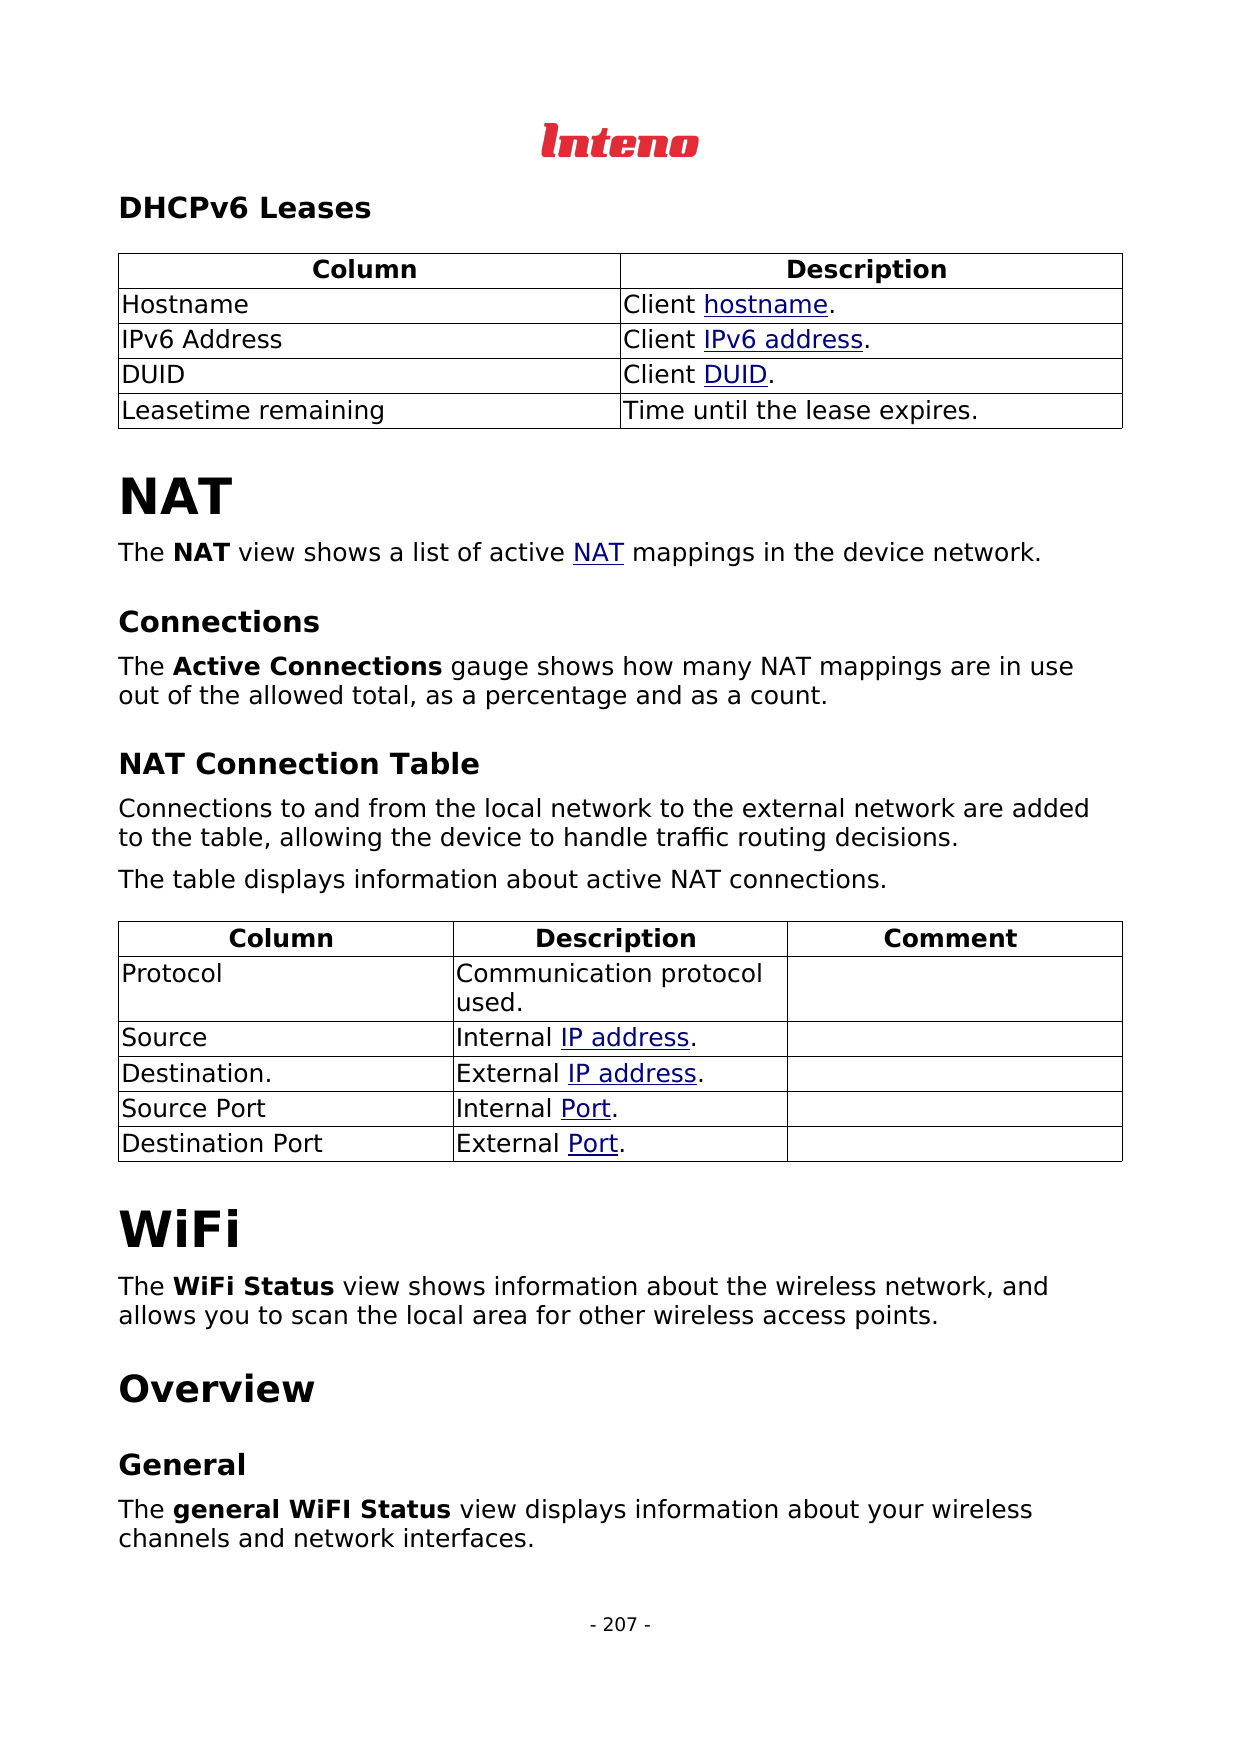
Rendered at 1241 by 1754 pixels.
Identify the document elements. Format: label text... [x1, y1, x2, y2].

table_cell Protocol [119, 957, 453, 1021]
table_cell [788, 957, 1122, 1021]
table_cell [788, 1022, 1122, 1056]
table_header Description [621, 254, 1122, 287]
table_cell DUID [119, 359, 620, 393]
subtitle NAT Connection Table [118, 747, 1122, 781]
text The general WiFI Status view displays information about your wireless channels and network interfaces. [118, 1495, 1122, 1553]
subtitle DHCPv6 Leases [118, 191, 1122, 225]
subtitle Overview [118, 1367, 1122, 1411]
table_cell Communication protocol used. [454, 957, 787, 1021]
subtitle NAT [118, 468, 1122, 526]
table_header Description [454, 922, 787, 956]
table_cell Source Port [119, 1092, 453, 1126]
table_header Column [119, 922, 453, 956]
table_cell Client DUID. [621, 359, 1122, 393]
table_cell Internal Port. [454, 1092, 787, 1126]
table_cell External IP address. [454, 1057, 787, 1091]
table_cell Leasetime remaining [119, 394, 620, 428]
table_cell Client IPv6 address. [621, 324, 1122, 358]
subtitle WiFi [118, 1201, 1122, 1259]
table_cell Internal IP address. [454, 1022, 787, 1056]
table_cell External Port. [454, 1127, 787, 1161]
table_cell [788, 1092, 1122, 1126]
picture [531, 118, 709, 162]
table_cell Destination. [119, 1057, 453, 1091]
table_cell Destination Port [119, 1127, 453, 1161]
table_cell [788, 1057, 1122, 1091]
table_cell [788, 1127, 1122, 1161]
text The NAT view shows a list of active NAT mappings in the device network. [118, 538, 1122, 568]
table_cell Time until the lease expires. [621, 394, 1122, 428]
text Connections to and from the local network to the external network are added to the table, allowing the device to handle traffic routing decisions. [118, 794, 1122, 852]
table_header Comment [788, 922, 1122, 956]
text The WiFi Status view shows information about the wireless network, and allows you to scan the local area for other wireless access points. [118, 1272, 1122, 1330]
text The table displays information about active NAT connections. [118, 865, 1122, 894]
table_cell Client hostname. [621, 289, 1122, 323]
subtitle General [118, 1449, 1122, 1483]
table_cell IPv6 Address [119, 324, 620, 358]
subtitle Connections [118, 605, 1122, 639]
table_cell Hostname [119, 289, 620, 323]
text The Active Connections gauge shows how many NAT mappings are in use out of the allowed total, as a percentage and as a count. [118, 652, 1122, 710]
table_header Column [119, 254, 620, 287]
table_cell Source [119, 1022, 453, 1056]
